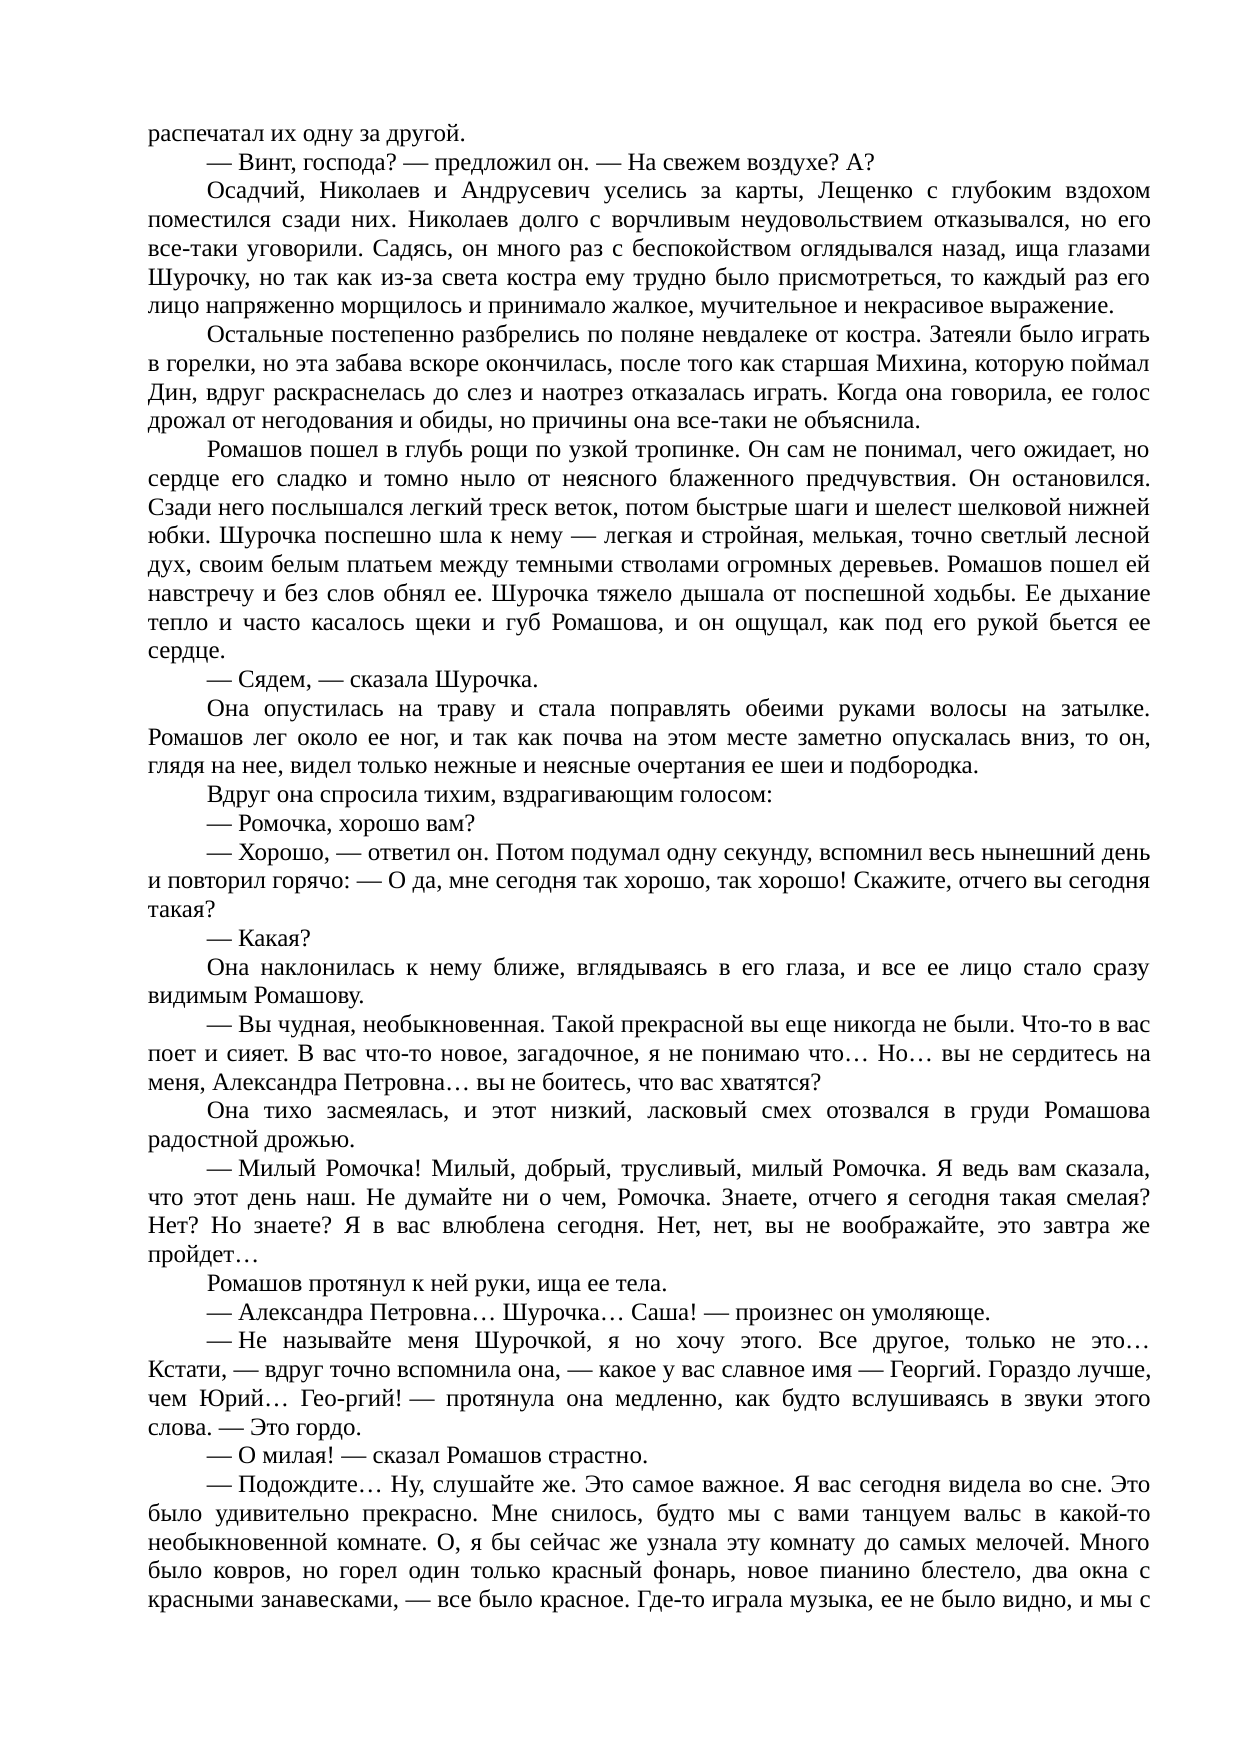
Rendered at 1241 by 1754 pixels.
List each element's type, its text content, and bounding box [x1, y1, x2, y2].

text Она тихо засмеялась, и этот низкий, ласковый смех отозвался в груди Ромашова радостной дрожью. [148, 1096, 1152, 1153]
text — Ромочка, хорошо вам? [148, 808, 1152, 837]
text — Винт, господа? — предложил он. — На свежем воздухе? А? [148, 147, 1152, 176]
text — Александра Петровна… Шурочка… Саша! — произнес он умоляюще. [148, 1297, 1152, 1326]
text — Какая? [148, 923, 1152, 952]
text — Не называйте меня Шурочкой, я но хочу этого. Все другое, только не это… Кстати, — вдруг точно вспомнила она, — какое у вас славное имя — Георгий. Гораздо лучше, чем Юрий… Гео-ргий! — протянула она медленно, как будто вслушиваясь в звуки этого слова. — Это гордо. [148, 1326, 1152, 1441]
text — Сядем, — сказала Шурочка. [148, 664, 1152, 693]
text — О милая! — сказал Ромашов страстно. [148, 1441, 1152, 1469]
text Вдруг она спросила тихим, вздрагивающим голосом: [148, 779, 1152, 808]
text — Милый Ромочка! Милый, добрый, трусливый, милый Ромочка. Я ведь вам сказала, что этот день наш. Не думайте ни о чем, Ромочка. Знаете, отчего я сегодня такая смелая? Нет? Но знаете? Я в вас влюблена сегодня. Нет, нет, вы не воображайте, это завтра же пройдет… [148, 1153, 1152, 1268]
text Она наклонилась к нему ближе, вглядываясь в его глаза, и все ее лицо стало сразу видимым Ромашову. [148, 952, 1152, 1009]
text Ромашов пошел в глубь рощи по узкой тропинке. Он сам не понимал, чего ожидает, но сердце его сладко и томно ныло от неясного блаженного предчувствия. Он остановился. Сзади него послышался легкий треск веток, потом быстрые шаги и шелест шелковой нижней юбки. Шурочка поспешно шла к нему — легкая и стройная, мелькая, точно светлый лесной дух, своим белым платьем между темными стволами огромных деревьев. Ромашов пошел ей навстречу и без слов обнял ее. Шурочка тяжело дышала от поспешной ходьбы. Ее дыхание тепло и часто касалось щеки и губ Ромашова, и он ощущал, как под его рукой бьется ее сердце. [148, 434, 1152, 664]
text Осадчий, Николаев и Андрусевич уселись за карты, Лещенко с глубоким вздохом поместился сзади них. Николаев долго с ворчливым неудовольствием отказывался, но его все-таки уговорили. Садясь, он много раз с беспокойством оглядывался назад, ища глазами Шурочку, но так как из-за света костра ему трудно было присмотреться, то каждый раз его лицо напряженно морщилось и принимало жалкое, мучительное и некрасивое выражение. [148, 176, 1152, 319]
text — Вы чудная, необыкновенная. Такой прекрасной вы еще никогда не были. Что-то в вас поет и сияет. В вас что-то новое, загадочное, я не понимаю что… Но… вы не сердитесь на меня, Александра Петровна… вы не боитесь, что вас хватятся? [148, 1009, 1152, 1096]
text Ромашов протянул к ней руки, ища ее тела. [148, 1268, 1152, 1297]
text Остальные постепенно разбрелись по поляне невдалеке от костра. Затеяли было играть в горелки, но эта забава вскоре окончилась, после того как старшая Михина, которую поймал Дин, вдруг раскраснелась до слез и наотрез отказалась играть. Когда она говорила, ее голос дрожал от негодования и обиды, но причины она все-таки не объяснила. [148, 319, 1152, 434]
text распечатал их одну за другой. [148, 118, 1152, 147]
text Она опустилась на траву и стала поправлять обеими руками волосы на затылке. Ромашов лег около ее ног, и так как почва на этом месте заметно опускалась вниз, то он, глядя на нее, видел только нежные и неясные очертания ее шеи и подбородка. [148, 693, 1152, 779]
text — Подождите… Ну, слушайте же. Это самое важное. Я вас сегодня видела во сне. Это было удивительно прекрасно. Мне снилось, будто мы с вами танцуем вальс в какой-то необыкновенной комнате. О, я бы сейчас же узнала эту комнату до самых мелочей. Много было ковров, но горел один только красный фонарь, новое пианино блестело, два окна с красными занавесками, — все было красное. Где-то играла музыка, ее не было видно, и мы с [148, 1469, 1152, 1613]
text — Хорошо, — ответил он. Потом подумал одну секунду, вспомнил весь нынешний день и повторил горячо: — О да, мне сегодня так хорошо, так хорошо! Скажите, отчего вы сегодня такая? [148, 837, 1152, 923]
